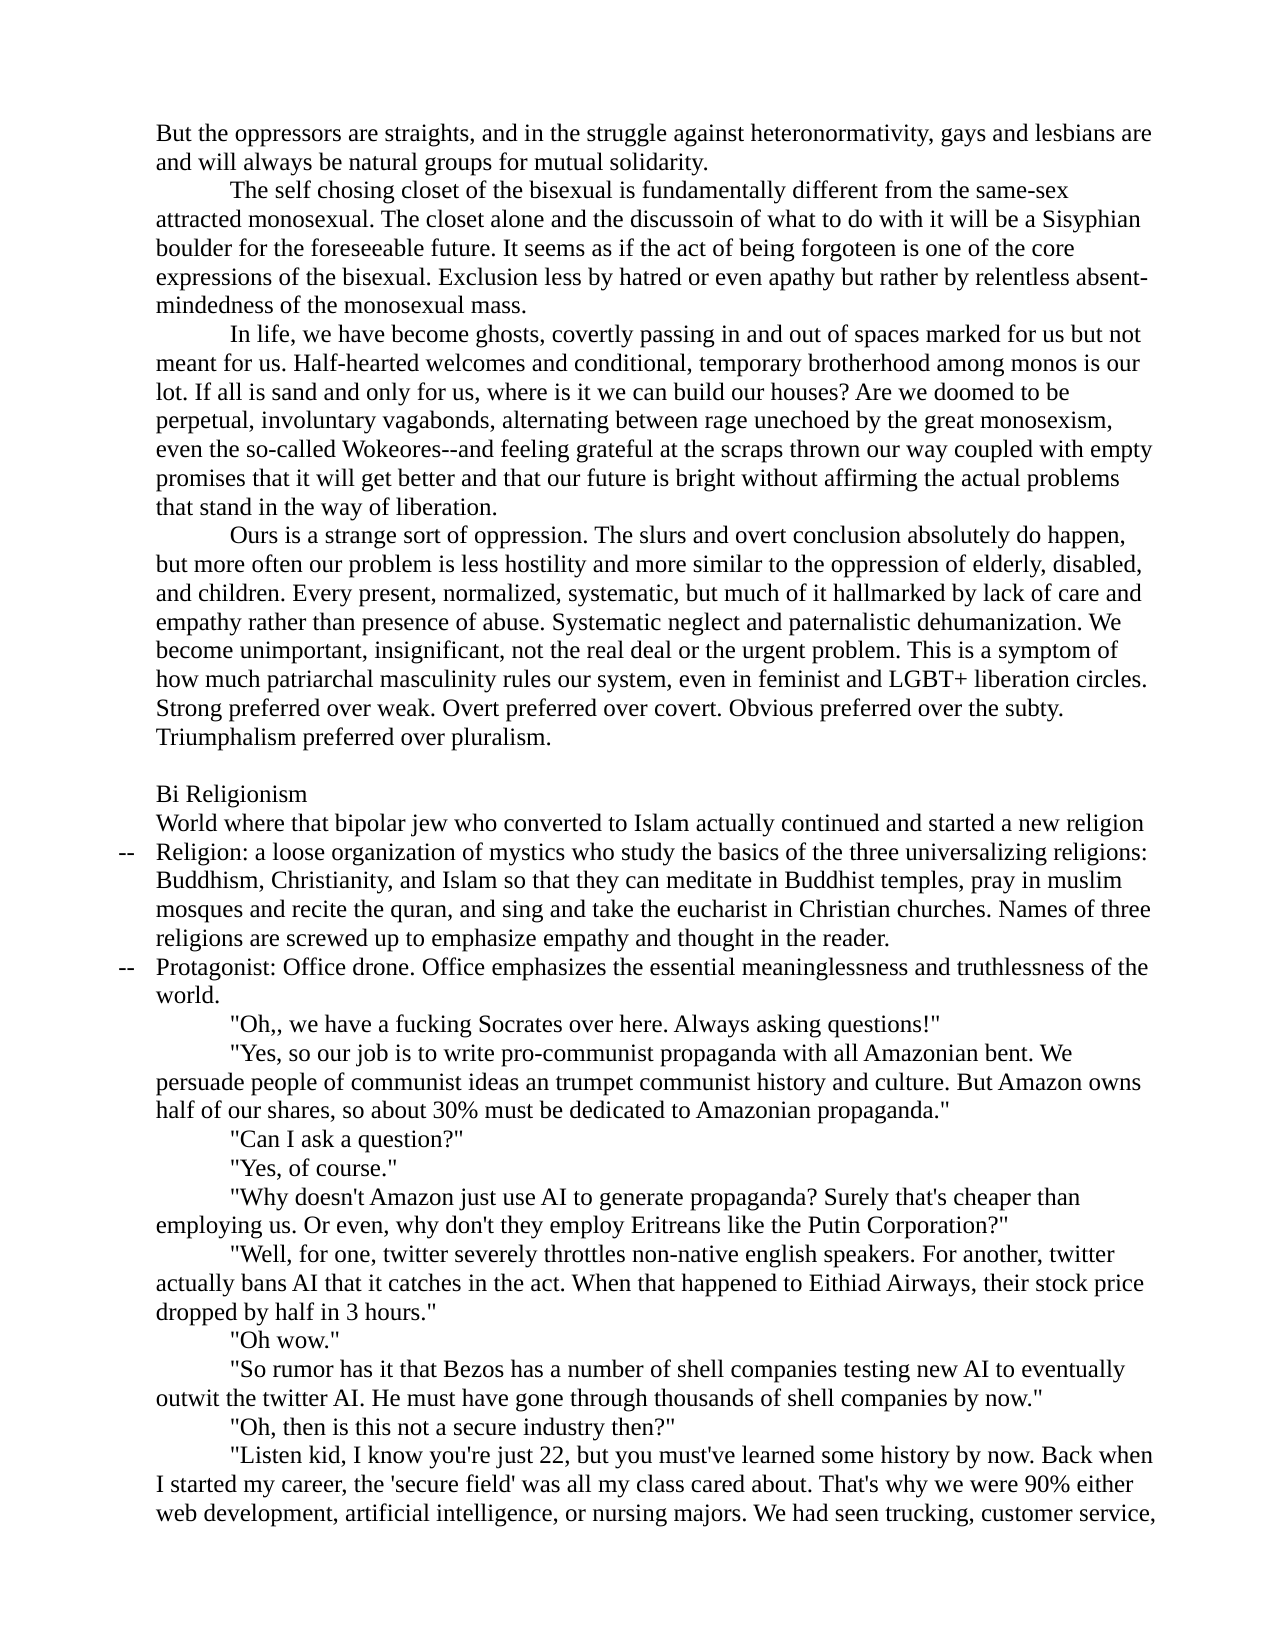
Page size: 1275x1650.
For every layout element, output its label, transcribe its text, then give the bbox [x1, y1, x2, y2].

text In life, we have become ghosts, covertly passing in and out of spaces marked for us but not meant for us. Half-hearted welcomes and conditional, temporary brotherhood among monos is our lot. If all is sand and only for us, where is it we can build our houses? Are we doomed to be perpetual, involuntary vagabonds, alternating between rage unechoed by the great monosexism, even the so-called Wokeores--and feeling grateful at the scraps thrown our way coupled with empty promises that it will get better and that our future is bright without affirming the actual problems that stand in the way of liberation. [118, 319, 1157, 521]
text "Oh wow." [118, 1326, 1157, 1354]
text -- Protagonist: Office drone. Office emphasizes the essential meaninglessness and truthlessness of the world. [118, 952, 1157, 1009]
text "Listen kid, I know you're just 22, but you must've learned some history by now. Back when I started my career, the 'secure field' was all my class cared about. That's why we were 90% either web development, artificial intelligence, or nursing majors. We had seen trucking, customer service, [118, 1441, 1157, 1527]
text "Oh, then is this not a secure industry then?" [118, 1412, 1157, 1441]
text Ours is a strange sort of oppression. The slurs and overt conclusion absolutely do happen, but more often our problem is less hostility and more similar to the oppression of elderly, disabled, and children. Every present, normalized, systematic, but much of it hallmarked by lack of care and empathy rather than presence of abuse. Systematic neglect and paternalistic dehumanization. We become unimportant, insignificant, not the real deal or the urgent problem. This is a symptom of how much patriarchal masculinity rules our system, even in feminist and LGBT+ liberation circles. Strong preferred over weak. Overt preferred over covert. Obvious preferred over the subty. Triumphalism preferred over pluralism. [118, 521, 1157, 751]
text "Why doesn't Amazon just use AI to generate propaganda? Surely that's cheaper than employing us. Or even, why don't they employ Eritreans like the Putin Corporation?" [118, 1182, 1157, 1239]
text "Can I ask a question?" [118, 1124, 1157, 1153]
text "Yes, so our job is to write pro-communist propaganda with all Amazonian bent. We persuade people of communist ideas an trumpet communist history and culture. But Amazon owns half of our shares, so about 30% must be dedicated to Amazonian propaganda." [118, 1038, 1157, 1124]
text Bi Religionism [118, 779, 1157, 808]
text "Oh,, we have a fucking Socrates over here. Always asking questions!" [118, 1009, 1157, 1038]
text "Well, for one, twitter severely throttles non-native english speakers. For another, twitter actually bans AI that it catches in the act. When that happened to Eithiad Airways, their stock price dropped by half in 3 hours." [118, 1239, 1157, 1326]
text -- Religion: a loose organization of mystics who study the basics of the three universalizing religions: Buddhism, Christianity, and Islam so that they can meditate in Buddhist temples, pray in muslim mosques and recite the quran, and sing and take the eucharist in Christian churches. Names of three religions are screwed up to emphasize empathy and thought in the reader. [118, 837, 1157, 952]
text But the oppressors are straights, and in the struggle against heteronormativity, gays and lesbians are and will always be natural groups for mutual solidarity. [118, 118, 1157, 176]
text The self chosing closet of the bisexual is fundamentally different from the same-sex attracted monosexual. The closet alone and the discussoin of what to do with it will be a Sisyphian boulder for the foreseeable future. It seems as if the act of being forgoteen is one of the core expressions of the bisexual. Exclusion less by hatred or even apathy but rather by relentless absent-mindedness of the monosexual mass. [118, 176, 1157, 319]
text "So rumor has it that Bezos has a number of shell companies testing new AI to eventually outwit the twitter AI. He must have gone through thousands of shell companies by now." [118, 1354, 1157, 1412]
text World where that bipolar jew who converted to Islam actually continued and started a new religion [118, 808, 1157, 837]
text "Yes, of course." [118, 1153, 1157, 1182]
